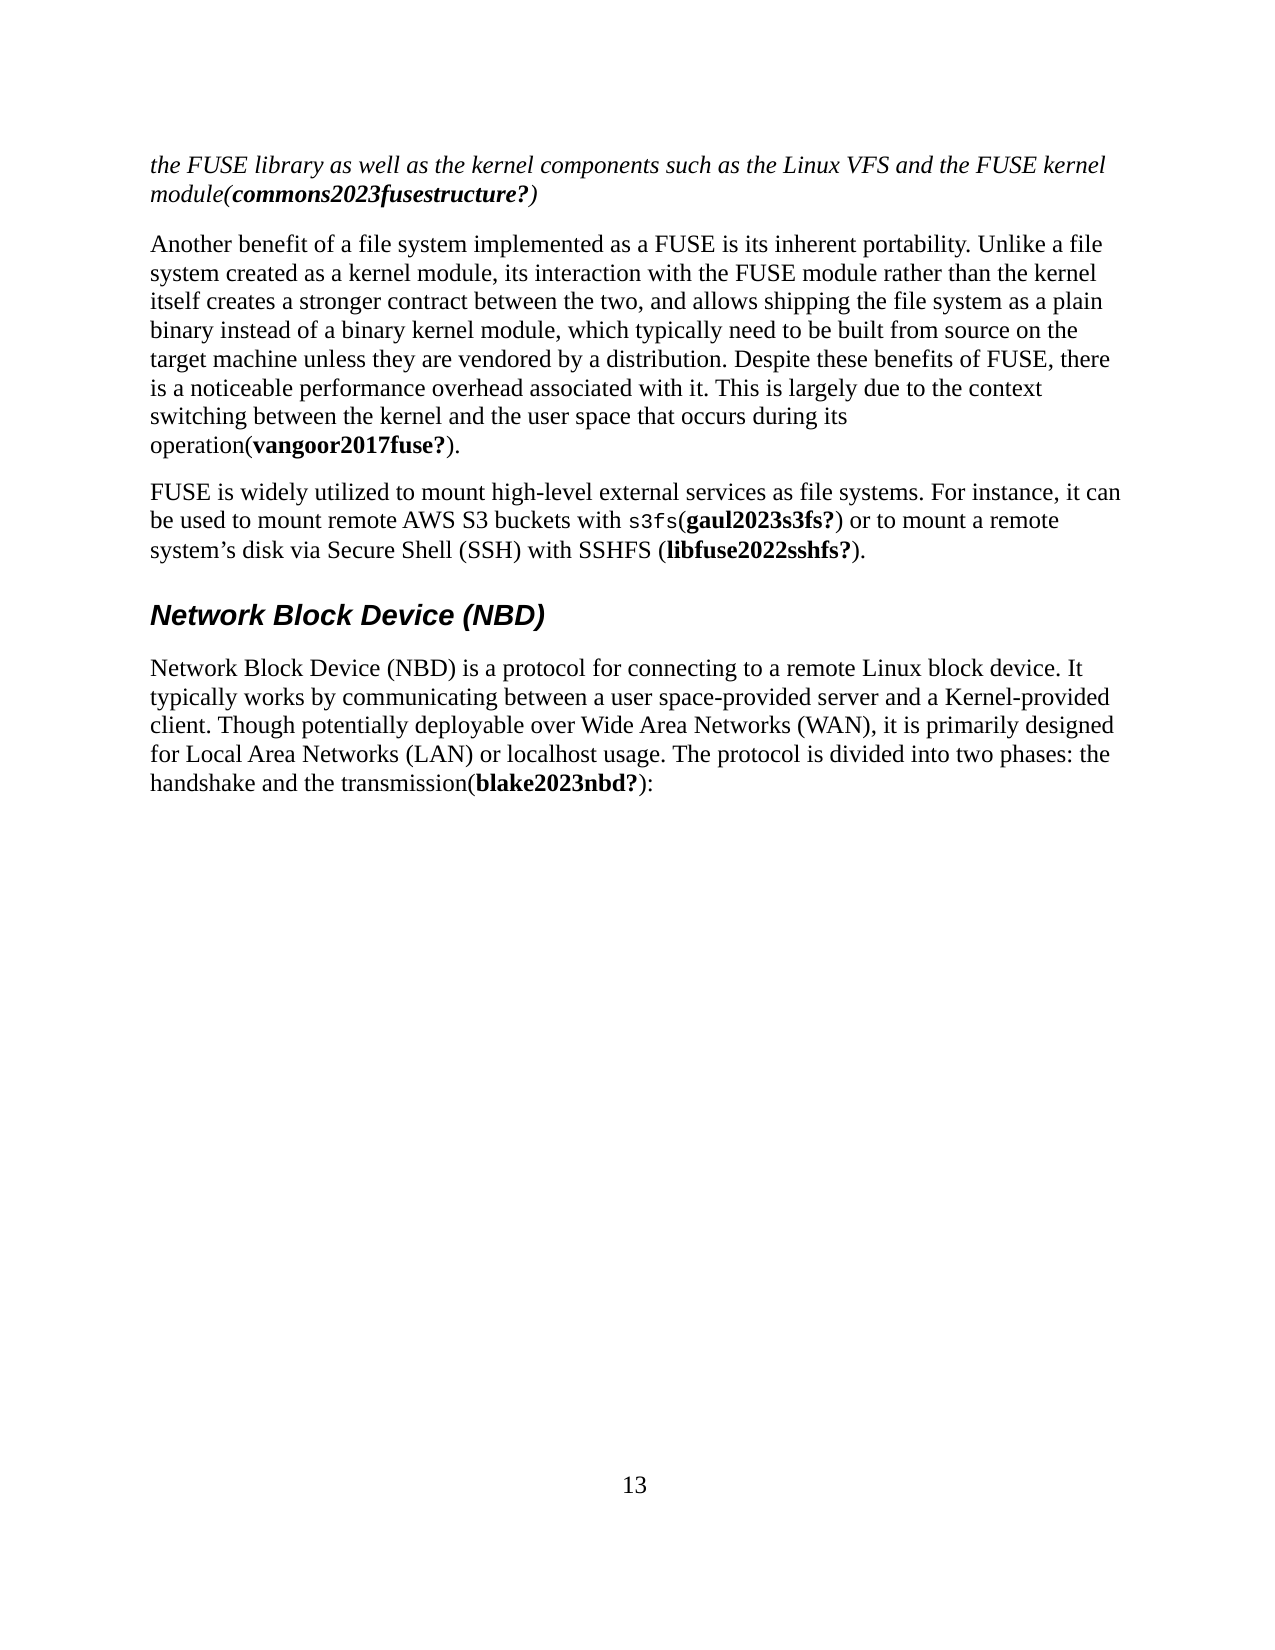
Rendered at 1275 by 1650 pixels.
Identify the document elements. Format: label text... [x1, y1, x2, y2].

text Another benefit of a file system implemented as a FUSE is its inherent portability. Unlike a file system created as a kernel module, its interaction with the FUSE module rather than the kernel itself creates a stronger contract between the two, and allows shipping the file system as a plain binary instead of a binary kernel module, which typically need to be built from source on the target machine unless they are vendored by a distribution. Despite these benefits of FUSE, there is a noticeable performance overhead associated with it. This is largely due to the context switching between the kernel and the user space that occurs during its operation(vangoor2017fuse?). [150, 229, 1125, 459]
text FUSE is widely utilized to mount high-level external services as file systems. For instance, it can be used to mount remote AWS S3 buckets with s3fs(gaul2023s3fs?) or to mount a remote system’s disk via Secure Shell (SSH) with SSHFS (libfuse2022sshfs?). [150, 477, 1125, 564]
text the FUSE library as well as the kernel components such as the Linux VFS and the FUSE kernel module(commons2023fusestructure?) [150, 150, 1125, 207]
subtitle Network Block Device (NBD) [150, 598, 1125, 631]
text Network Block Device (NBD) is a protocol for connecting to a remote Linux block device. It typically works by communicating between a user space-provided server and a Kernel-provided client. Though potentially deployable over Wide Area Networks (WAN), it is primarily designed for Local Area Networks (LAN) or localhost usage. The protocol is divided into two phases: the handshake and the transmission(blake2023nbd?): [150, 653, 1125, 797]
